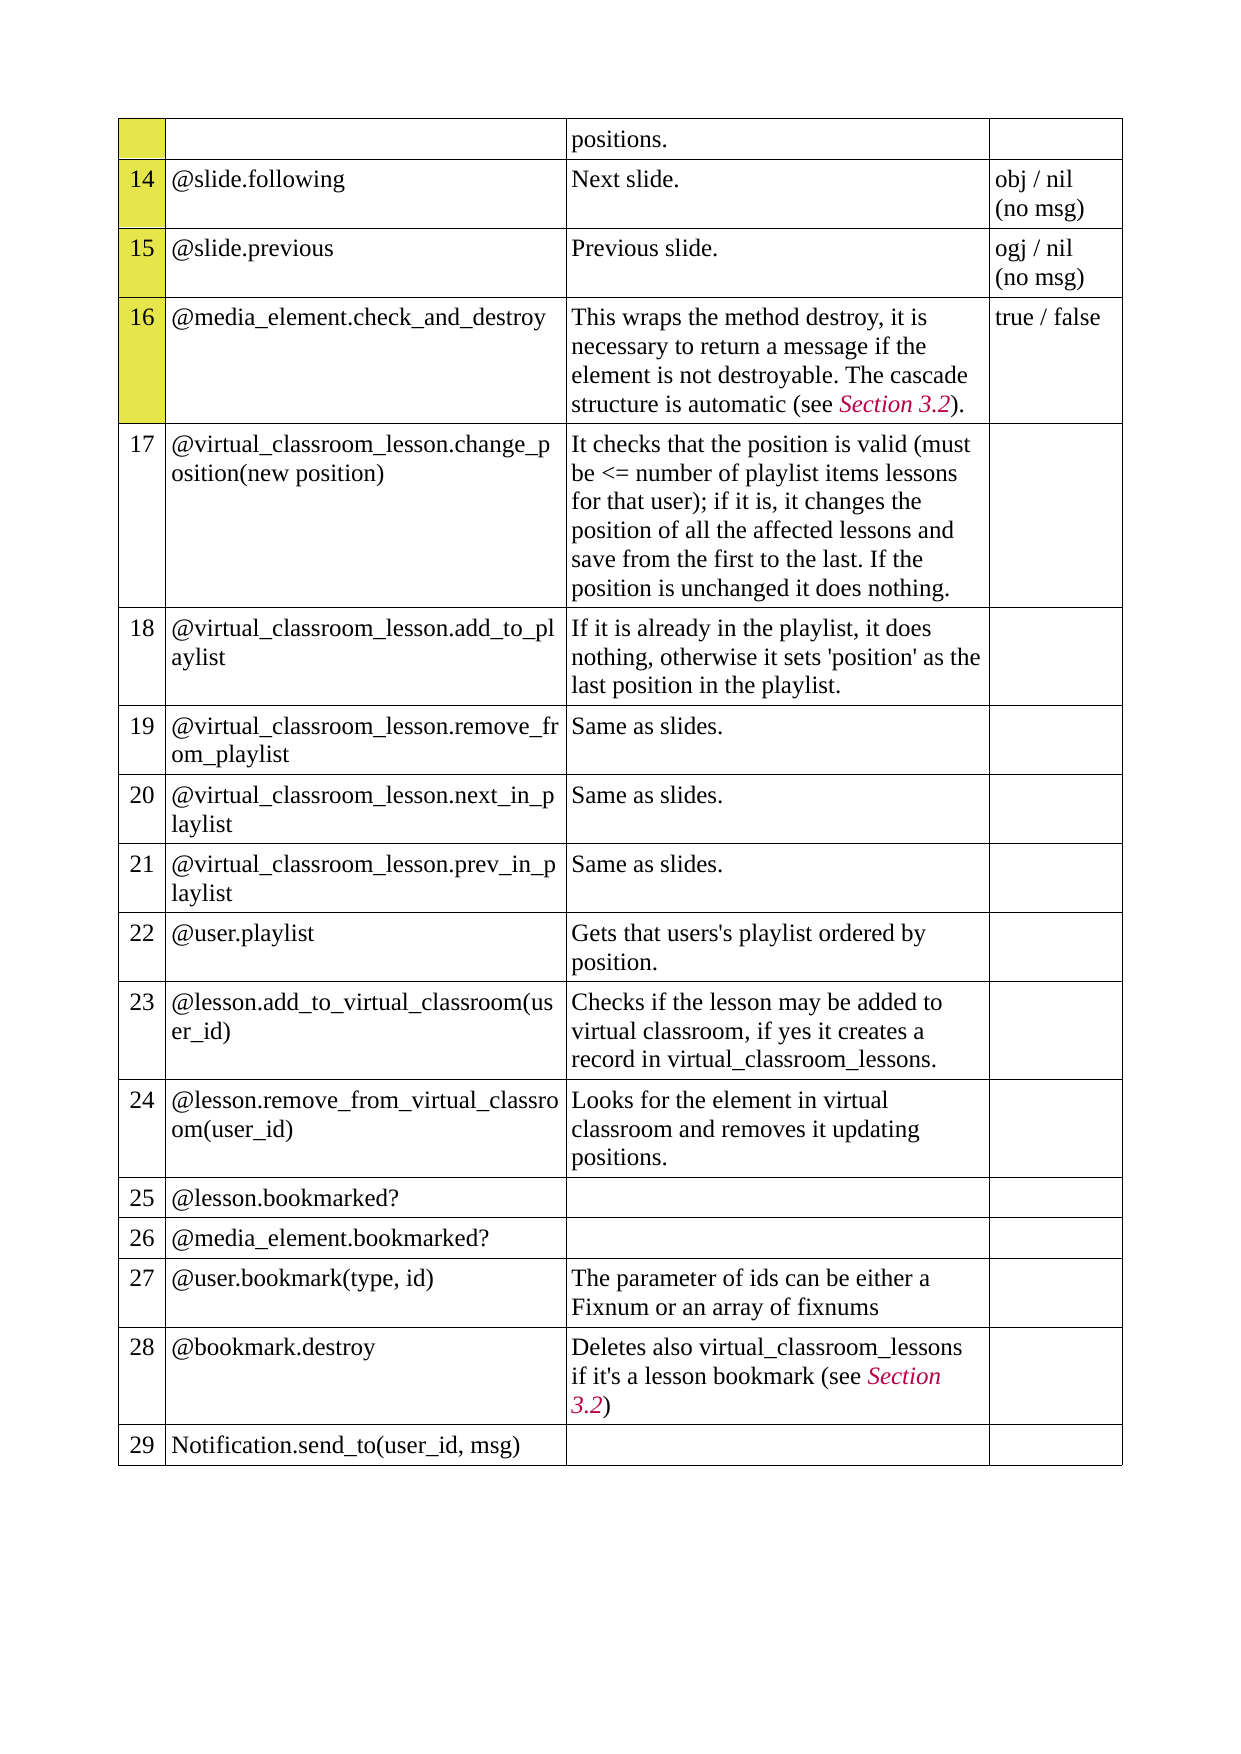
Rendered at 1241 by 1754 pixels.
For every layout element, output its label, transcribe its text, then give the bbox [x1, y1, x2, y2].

table_cell 19 [119, 706, 165, 774]
table_cell 26 [119, 1218, 165, 1257]
table_cell [990, 1425, 1122, 1465]
table_cell 25 [119, 1178, 165, 1217]
table_cell [567, 1178, 989, 1217]
table_cell [990, 1178, 1122, 1217]
table_cell This wraps the method destroy, it is necessary to return a message if the element is not destroyable. The cascade structure is automatic (see Section 3.2). [567, 298, 989, 423]
table_cell Checks if the lesson may be added to virtual classroom, if yes it creates a record in virtual_classroom_lessons. [567, 982, 989, 1079]
table_cell positions. [567, 119, 989, 158]
table_cell [990, 706, 1122, 774]
table_cell Looks for the element in virtual classroom and removes it updating positions. [567, 1080, 989, 1177]
table_cell 15 [119, 229, 165, 297]
table_cell 28 [119, 1328, 165, 1424]
table_cell [990, 424, 1122, 607]
table_cell @slide.following [166, 160, 566, 227]
table_cell It checks that the position is valid (must be <= number of playlist items lessons for that user); if it is, it changes the position of all the affected lessons and save from the first to the last. If the position is unchanged it does nothing. [567, 424, 989, 607]
table_cell 18 [119, 608, 165, 705]
table_cell 16 [119, 298, 165, 423]
table_cell The parameter of ids can be either a Fixnum or an array of fixnums [567, 1259, 989, 1327]
table_cell @virtual_classroom_lesson.next_in_playlist [166, 775, 566, 843]
table_cell @media_element.check_and_destroy [166, 298, 566, 423]
table_cell obj / nil (no msg) [990, 160, 1122, 227]
table_cell 24 [119, 1080, 165, 1177]
table_cell [567, 1425, 989, 1465]
table_cell Gets that users's playlist ordered by position. [567, 913, 989, 981]
table_cell [990, 1259, 1122, 1327]
table_cell Previous slide. [567, 229, 989, 297]
table_cell @slide.previous [166, 229, 566, 297]
table_cell [990, 913, 1122, 981]
table_cell [166, 119, 566, 158]
table_cell @media_element.bookmarked? [166, 1218, 566, 1257]
table_cell [990, 608, 1122, 705]
table_cell ogj / nil (no msg) [990, 229, 1122, 297]
table_cell 22 [119, 913, 165, 981]
table_cell @virtual_classroom_lesson.remove_from_playlist [166, 706, 566, 774]
table_cell @user.bookmark(type, id) [166, 1259, 566, 1327]
table_cell @user.playlist [166, 913, 566, 981]
table_cell 29 [119, 1425, 165, 1465]
table_cell 21 [119, 844, 165, 912]
table_cell true / false [990, 298, 1122, 423]
table_cell [119, 119, 165, 158]
table_cell @lesson.bookmarked? [166, 1178, 566, 1217]
table_cell [990, 844, 1122, 912]
table_cell Notification.send_to(user_id, msg) [166, 1425, 566, 1465]
table_cell Same as slides. [567, 706, 989, 774]
table_cell @lesson.remove_from_virtual_classroom(user_id) [166, 1080, 566, 1177]
table_cell 23 [119, 982, 165, 1079]
table_cell [990, 1080, 1122, 1177]
table_cell Same as slides. [567, 775, 989, 843]
table_cell 20 [119, 775, 165, 843]
table_cell @virtual_classroom_lesson.change_position(new position) [166, 424, 566, 607]
table_cell @virtual_classroom_lesson.add_to_playlist [166, 608, 566, 705]
table_cell Same as slides. [567, 844, 989, 912]
table_cell Deletes also virtual_classroom_lessons if it's a lesson bookmark (see Section 3.2) [567, 1328, 989, 1424]
table_cell 17 [119, 424, 165, 607]
table_cell 27 [119, 1259, 165, 1327]
table_cell If it is already in the playlist, it does nothing, otherwise it sets 'position' as the last position in the playlist. [567, 608, 989, 705]
table_cell [567, 1218, 989, 1257]
table_cell 14 [119, 160, 165, 227]
table_cell @bookmark.destroy [166, 1328, 566, 1424]
table_cell [990, 1328, 1122, 1424]
table_cell @lesson.add_to_virtual_classroom(user_id) [166, 982, 566, 1079]
table_cell [990, 982, 1122, 1079]
table_cell Next slide. [567, 160, 989, 227]
table_cell [990, 119, 1122, 158]
table_cell [990, 775, 1122, 843]
table_cell [990, 1218, 1122, 1257]
table_cell @virtual_classroom_lesson.prev_in_playlist [166, 844, 566, 912]
